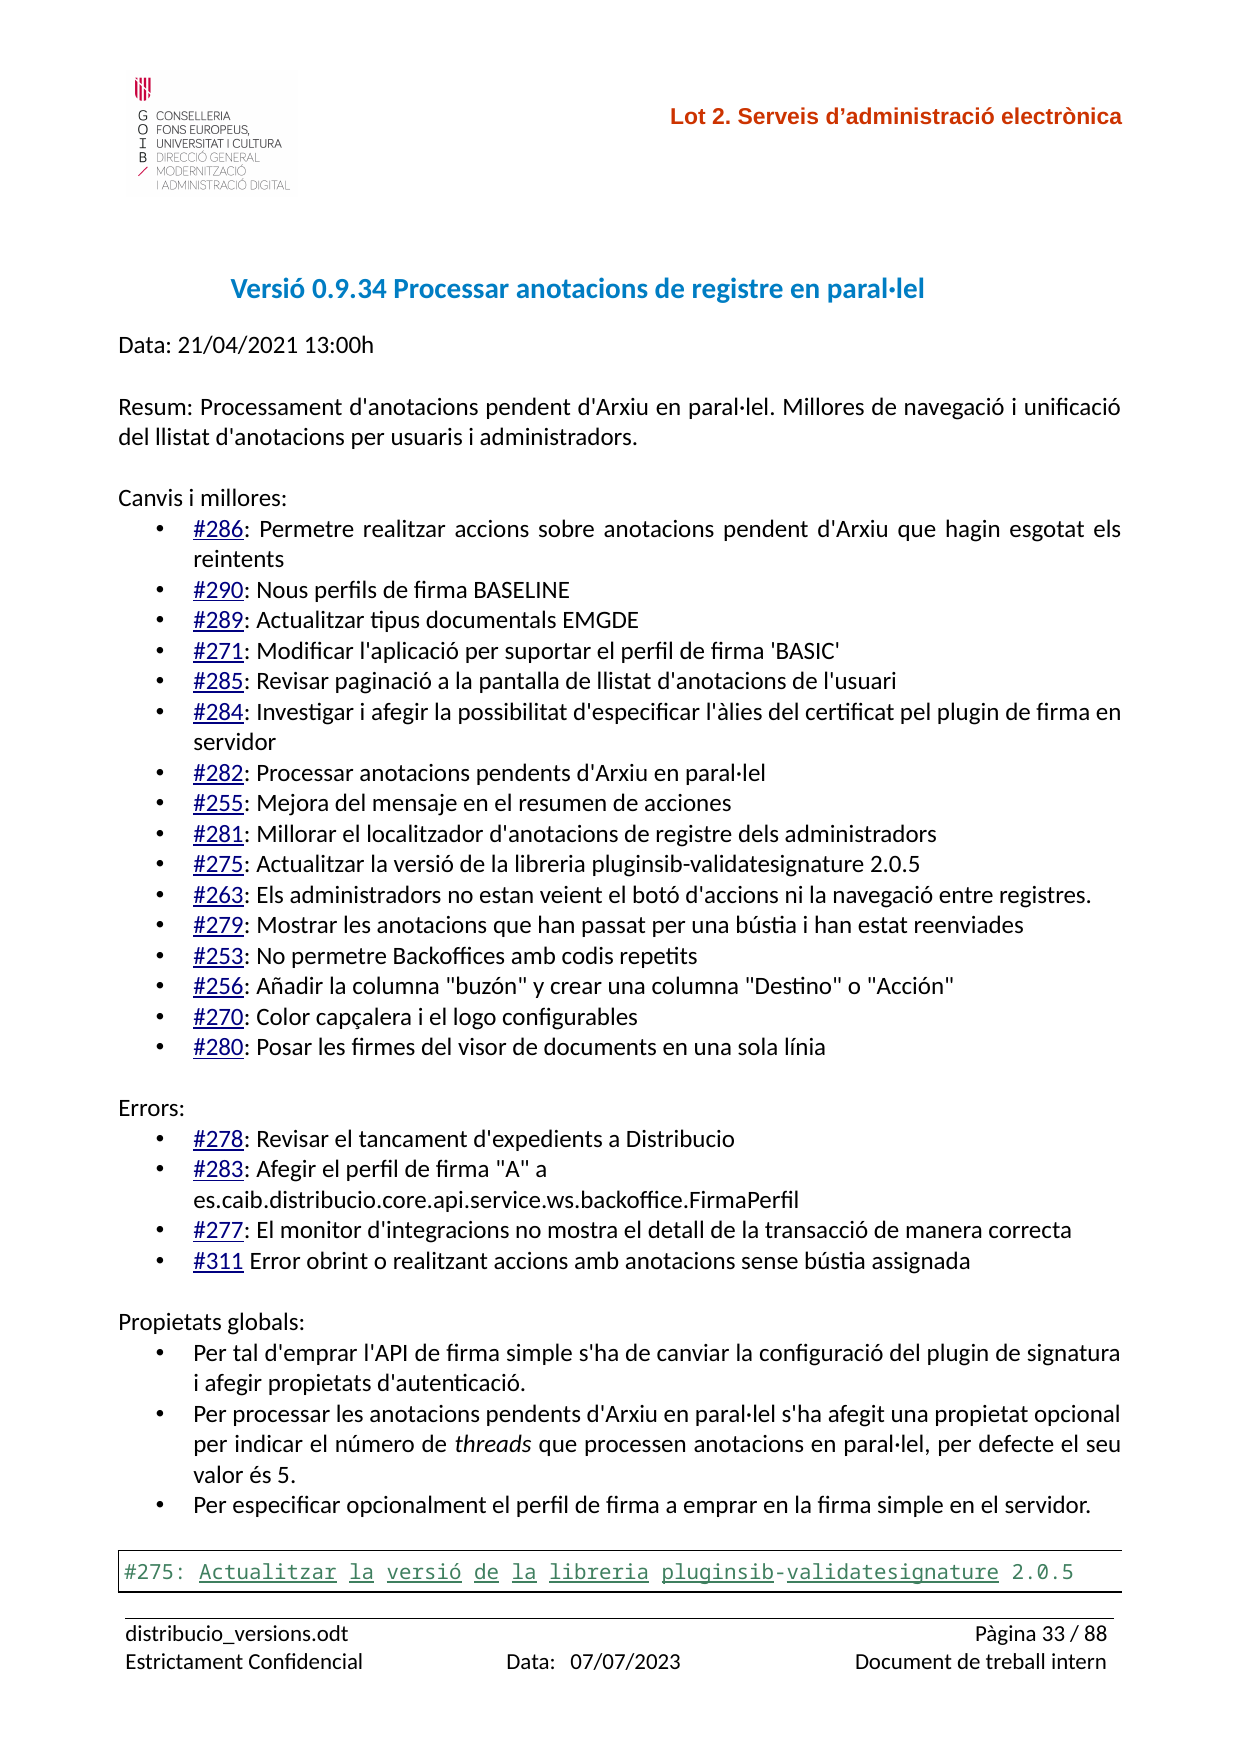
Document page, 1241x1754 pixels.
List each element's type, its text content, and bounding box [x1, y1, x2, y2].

table_header #275: Actualitzar la versió de la libreria pluginsib-validatesignature 2.0.5 [119, 1551, 1122, 1591]
list #270: Color capçalera i el logo configurables [156, 1001, 1122, 1032]
list #282: Processar anotacions pendents d'Arxiu en paral·lel [156, 757, 1122, 787]
list #256: Añadir la columna "buzón" y crear una columna "Destino" o "Acción" [156, 971, 1122, 1001]
list #311 Error obrint o realitzant accions amb anotacions sense bústia assignada [156, 1245, 1122, 1276]
list #284: Investigar i afegir la possibilitat d'especificar l'àlies del certificat pel plugin de firma en servidor [156, 696, 1122, 757]
list Per tal d'emprar l'API de firma simple s'ha de canviar la configuració del plugin de signatura i afegir propietats d'autenticació. [156, 1337, 1122, 1398]
text Resum: Processament d'anotacions pendent d'Arxiu en paral·lel. Millores de navegació i unificació del llistat d'anotacions per usuaris i administradors. [118, 391, 1122, 452]
list #263: Els administradors no estan veient el botó d'accions ni la navegació entre registres. [156, 879, 1122, 909]
text Propietats globals: [118, 1306, 1122, 1337]
text Canvis i millores: [118, 482, 1122, 513]
list #278: Revisar el tancament d'expedients a Distribucio [156, 1123, 1122, 1154]
list #280: Posar les firmes del visor de documents en una sola línia [156, 1032, 1122, 1062]
list #277: El monitor d'integracions no mostra el detall de la transacció de manera correcta [156, 1215, 1122, 1245]
list #271: Modificar l'aplicació per suportar el perfil de firma 'BASIC' [156, 635, 1122, 665]
list Per especificar opcionalment el perfil de firma a emprar en la firma simple en el servidor. [156, 1489, 1122, 1520]
list #289: Actualitzar tipus documentals EMGDE [156, 604, 1122, 635]
list #283: Afegir el perfil de firma "A" a es.caib.distribucio.core.api.service.ws.backoffice.FirmaPerfil [156, 1154, 1122, 1215]
list #285: Revisar paginació a la pantalla de llistat d'anotacions de l'usuari [156, 665, 1122, 696]
list #255: Mejora del mensaje en el resumen de acciones [156, 787, 1122, 818]
list #281: Millorar el localitzador d'anotacions de registre dels administradors [156, 818, 1122, 848]
list #253: No permetre Backoffices amb codis repetits [156, 940, 1122, 971]
subtitle Versió 0.9.34 Processar anotacions de registre en paral·lel [153, 270, 1122, 306]
list #290: Nous perfils de firma BASELINE [156, 574, 1122, 604]
text Errors: [118, 1093, 1122, 1123]
list #279: Mostrar les anotacions que han passat per una bústia i han estat reenviades [156, 909, 1122, 940]
text Data: 21/04/2021 13:00h [118, 329, 1122, 360]
picture [126, 70, 299, 197]
list #275: Actualitzar la versió de la libreria pluginsib-validatesignature 2.0.5 [156, 848, 1122, 879]
list Per processar les anotacions pendents d'Arxiu en paral·lel s'ha afegit una propietat opcional per indicar el número de threads que processen anotacions en paral·lel, per defecte el seu valor és 5. [156, 1398, 1122, 1489]
list #286: Permetre realitzar accions sobre anotacions pendent d'Arxiu que hagin esgotat els reintents [156, 513, 1122, 574]
